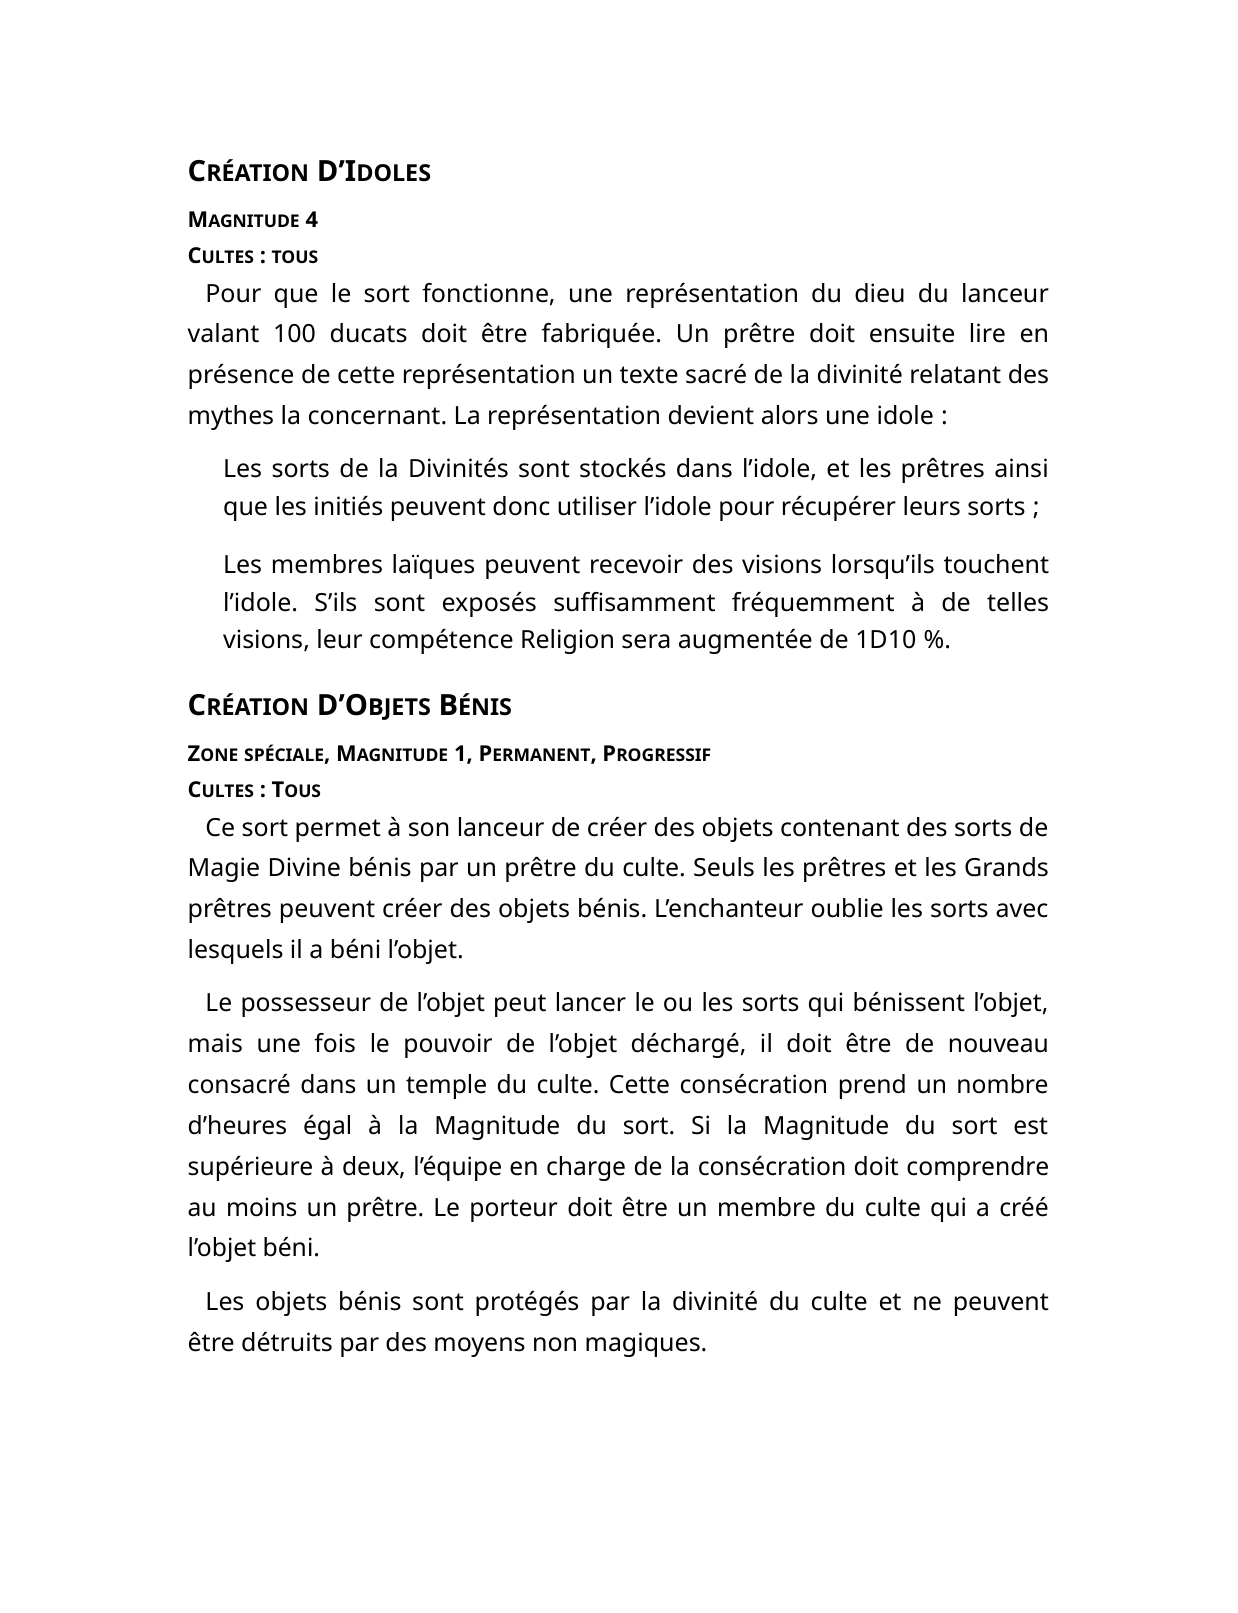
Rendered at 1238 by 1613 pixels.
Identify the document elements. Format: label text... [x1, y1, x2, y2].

text Le possesseur de l’objet peut lancer le ou les sorts qui bénissent l’objet, mais une fois le pouvoir de l’objet déchargé, il doit être de nouveau consacré dans un temple du culte. Cette consécration prend un nombre d’heures égal à la Magnitude du sort. Si la Magnitude du sort est supérieure à deux, l’équipe en charge de la consécration doit comprendre au moins un prêtre. Le porteur doit être un membre du culte qui a créé l’objet béni. [187, 985, 1050, 1264]
text Pour que le sort fonctionne, une représentation du dieu du lanceur valant 100 ducats doit être fabriquée. Un prêtre doit ensuite lire en présence de cette représentation un texte sacré de la divinité relatant des mythes la concernant. La représentation devient alors une idole : [187, 275, 1050, 432]
text Cultes : Tous [187, 773, 1050, 803]
text Zone spéciale, Magnitude 1, Permanent, Progressif [187, 738, 1050, 768]
text Ce sort permet à son lanceur de créer des objets contenant des sorts de Magie Divine bénis par un prêtre du culte. Seuls les prêtres et les Grands prêtres peuvent créer des objets bénis. L’enchanteur oublie les sorts avec lesquels il a béni l’objet. [187, 809, 1050, 966]
text Création D’Idoles [187, 150, 1050, 190]
text Cultes : tous [187, 239, 1050, 269]
text Les objets bénis sont protégés par la divinité du culte et ne peuvent être détruits par des moyens non magiques. [187, 1283, 1050, 1358]
list Les membres laïques peuvent recevoir des visions lorsqu’ils touchent l’idole. S’ils sont exposés suffisamment fréquemment à de telles visions, leur compétence Religion sera augmentée de 1D10 %. [223, 547, 1050, 656]
text Magnitude 4 [187, 204, 1050, 234]
text Création D’Objets Bénis [187, 684, 1050, 724]
list Les sorts de la Divinités sont stockés dans l’idole, et les prêtres ainsi que les initiés peuvent donc utiliser l’idole pour récupérer leurs sorts ; [223, 451, 1050, 523]
